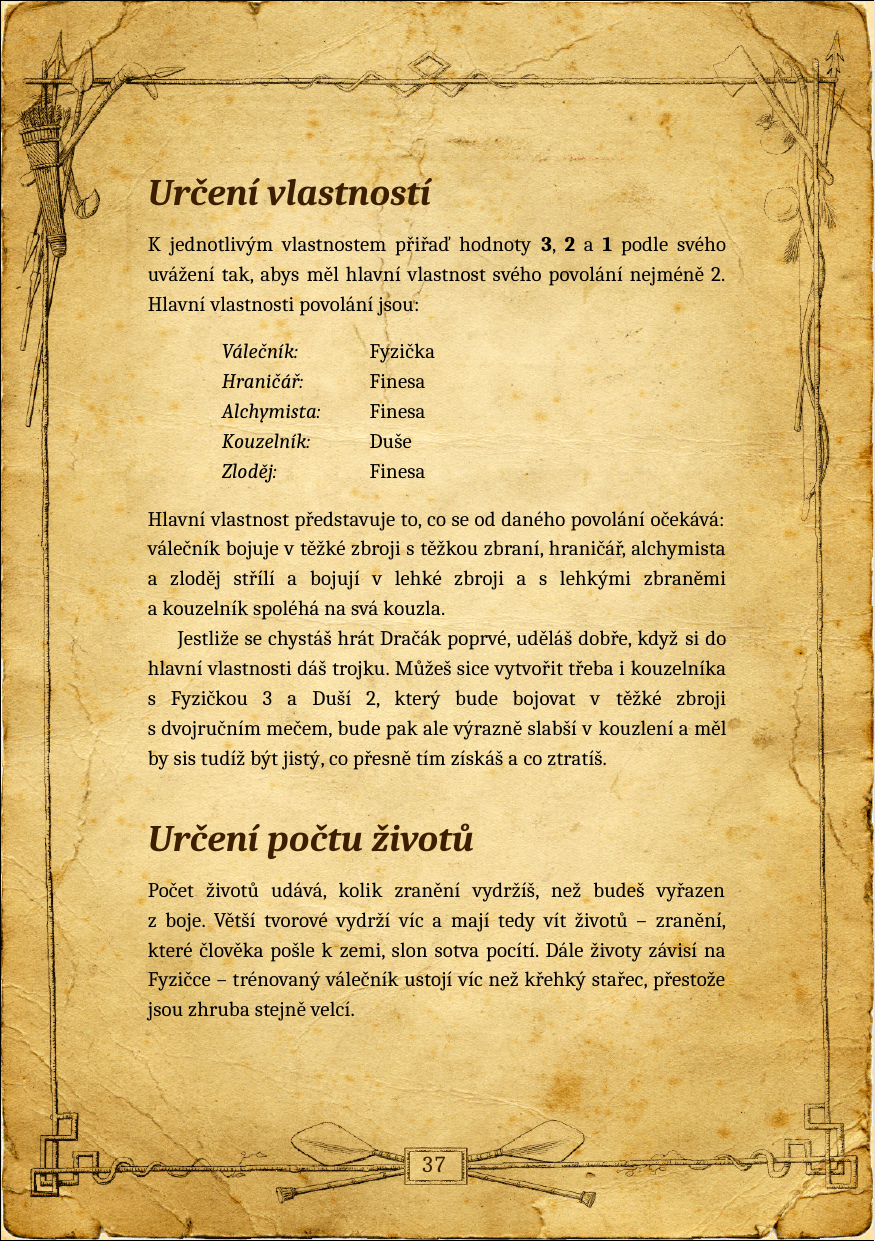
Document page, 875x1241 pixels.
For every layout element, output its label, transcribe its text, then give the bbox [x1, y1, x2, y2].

subtitle Určení počtu životů [148, 818, 726, 861]
picture [1, 1, 874, 1240]
subtitle Určení vlastností [148, 172, 726, 215]
text Válečník: Fyzička Hraničář: Finesa Alchymista: Finesa Kouzelník: Duše Zloděj: Finesa [222, 340, 726, 483]
text Počet životů udává, kolik zranění vydržíš, než budeš vyřazen z⁠ boje. Větší tvorové vydrží víc a⁠ mají tedy vít životů – zranění, které člověka pošle k⁠ zemi, slon sotva pocítí. Dále životy závisí na Fyzičce – trénovaný válečník ustojí víc než křehký stařec, přestože jsou zhruba stejně velcí. [148, 878, 726, 1022]
text Hlavní vlastnost představuje to, co se od daného povolání očekává: válečník bojuje v⁠ těžké zbroji s⁠ těžkou zbraní, hraničář, alchymista a⁠ zloděj střílí a⁠ bojují v⁠ lehké zbroji a⁠ s⁠ lehkými zbraněmi a⁠ kouzelník spoléhá na svá kouzla. Jestliže se chystáš hrát Dračák poprvé, uděláš dobře, když si do hlavní vlastnosti dáš trojku. Můžeš sice vytvořit třeba i⁠ kouzelníka s⁠ Fyzičkou 3 a⁠ Duší 2, který bude bojovat v⁠ těžké zbroji s⁠ dvojručním mečem, bude pak ale výrazně slabší v⁠ kouzlení a⁠ měl by sis tudíž být jistý, co přesně tím získáš a⁠ co ztratíš. [148, 507, 726, 770]
text K⁠ jednotlivým vlastnostem přiřaď hodnoty 3, 2 a⁠ 1 podle svého uvážení tak, abys měl hlavní vlastnost svého povolání nejméně 2. Hlavní vlastnosti povolání jsou: [148, 233, 726, 316]
